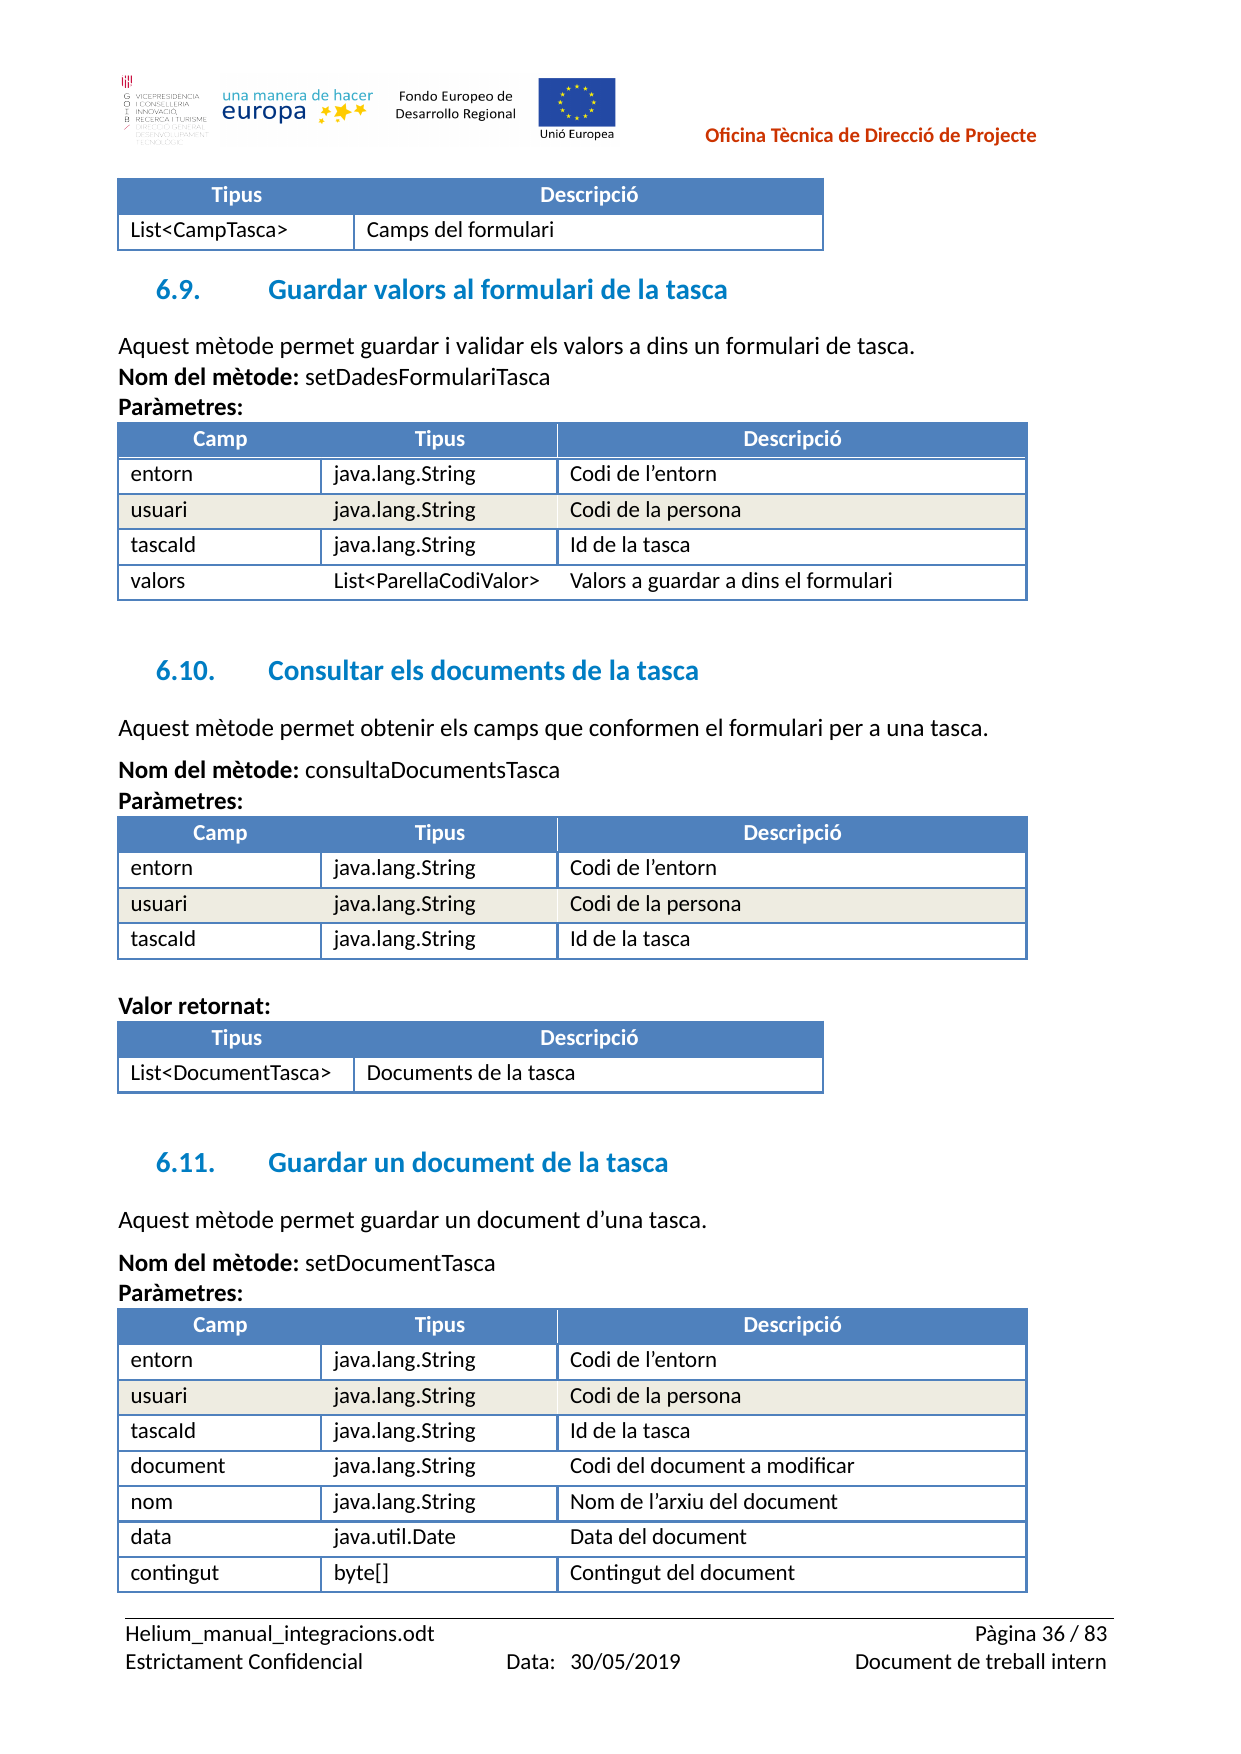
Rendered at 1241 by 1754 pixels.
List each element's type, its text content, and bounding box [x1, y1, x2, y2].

table_header Camp [119, 818, 321, 851]
table_header Tipus [321, 818, 557, 851]
table_cell nom [119, 1487, 320, 1520]
table_cell java.util.Date [321, 1523, 557, 1556]
table_header Descripció [354, 1023, 822, 1056]
table_cell java.lang.String [321, 495, 557, 528]
table_cell entorn [119, 1345, 320, 1379]
table_cell Codi de l’entorn [559, 460, 1025, 493]
table_cell data [119, 1523, 321, 1556]
picture [219, 73, 621, 147]
table_cell List<CampTasca> [119, 215, 353, 248]
table_cell Id de la tasca [559, 924, 1025, 957]
table_cell java.lang.String [322, 1345, 556, 1379]
table_cell byte[] [322, 1558, 556, 1591]
table_header Tipus [321, 1310, 557, 1343]
picture [118, 73, 213, 147]
table_cell java.lang.String [322, 853, 556, 887]
table_cell Valors a guardar a dins el formulari [558, 566, 1025, 599]
table_cell tascaId [119, 1416, 320, 1449]
table_cell Codi de l’entorn [559, 1345, 1025, 1379]
table_cell document [119, 1452, 321, 1485]
table_header Camp [119, 1310, 321, 1343]
text Aquest mètode permet guardar un document d’una tasca. [118, 1204, 1122, 1234]
table_cell Codi de la persona [558, 1381, 1025, 1414]
table_header Descripció [354, 180, 822, 213]
table_cell Codi de l’entorn [559, 853, 1025, 887]
text Aquest mètode permet guardar i validar els valors a dins un formulari de tasca. [118, 331, 1122, 361]
table_cell tascaId [119, 924, 320, 957]
table_cell Codi de la persona [558, 889, 1025, 922]
table_cell java.lang.String [322, 1416, 556, 1449]
text Nom del mètode: setDadesFormulariTasca [118, 361, 1122, 392]
table_cell List<DocumentTasca> [119, 1058, 353, 1091]
table_cell java.lang.String [321, 889, 557, 922]
text Paràmetres: [118, 392, 1122, 422]
table_cell java.lang.String [322, 530, 556, 564]
table_cell List<ParellaCodiValor> [321, 566, 557, 599]
table_cell Documents de la tasca [355, 1058, 822, 1091]
table_cell contingut [119, 1558, 320, 1591]
table_cell java.lang.String [321, 1381, 557, 1414]
table_cell entorn [119, 853, 320, 887]
table_cell Id de la tasca [559, 1416, 1025, 1449]
table_cell java.lang.String [322, 1487, 556, 1520]
table_cell Codi de la persona [558, 495, 1025, 528]
table_header Camp [119, 424, 321, 457]
table_cell tascaId [119, 530, 320, 564]
subtitle Guardar un document de la tasca [156, 1144, 1122, 1180]
table_cell usuari [119, 495, 321, 528]
table_cell Nom de l’arxiu del document [559, 1487, 1025, 1520]
table_cell java.lang.String [322, 460, 556, 493]
table_cell Id de la tasca [559, 530, 1025, 564]
table_cell Data del document [558, 1523, 1025, 1556]
table_header Tipus [321, 424, 557, 457]
table_cell entorn [119, 460, 320, 493]
table_cell usuari [119, 889, 321, 922]
table_header Descripció [558, 1310, 1025, 1343]
text Valor retornat: [118, 990, 1122, 1021]
text Aquest mètode permet obtenir els camps que conformen el formulari per a una tasca. [118, 712, 1122, 742]
table_cell Codi del document a modificar [558, 1452, 1025, 1485]
subtitle Guardar valors al formulari de la tasca [156, 271, 1122, 307]
table_cell Contingut del document [559, 1558, 1025, 1591]
table_cell usuari [119, 1381, 321, 1414]
table_header Descripció [558, 818, 1025, 851]
table_header Tipus [119, 180, 354, 213]
table_header Tipus [119, 1023, 354, 1056]
text Nom del mètode: setDocumentTasca Paràmetres: [118, 1247, 1122, 1308]
table_cell Camps del formulari [355, 215, 822, 248]
table_cell valors [119, 566, 321, 599]
text Nom del mètode: consultaDocumentsTasca Paràmetres: [118, 755, 1122, 816]
table_cell java.lang.String [321, 1452, 557, 1485]
subtitle Consultar els documents de la tasca [156, 652, 1122, 688]
table_header Descripció [558, 424, 1025, 457]
table_cell java.lang.String [322, 924, 556, 957]
